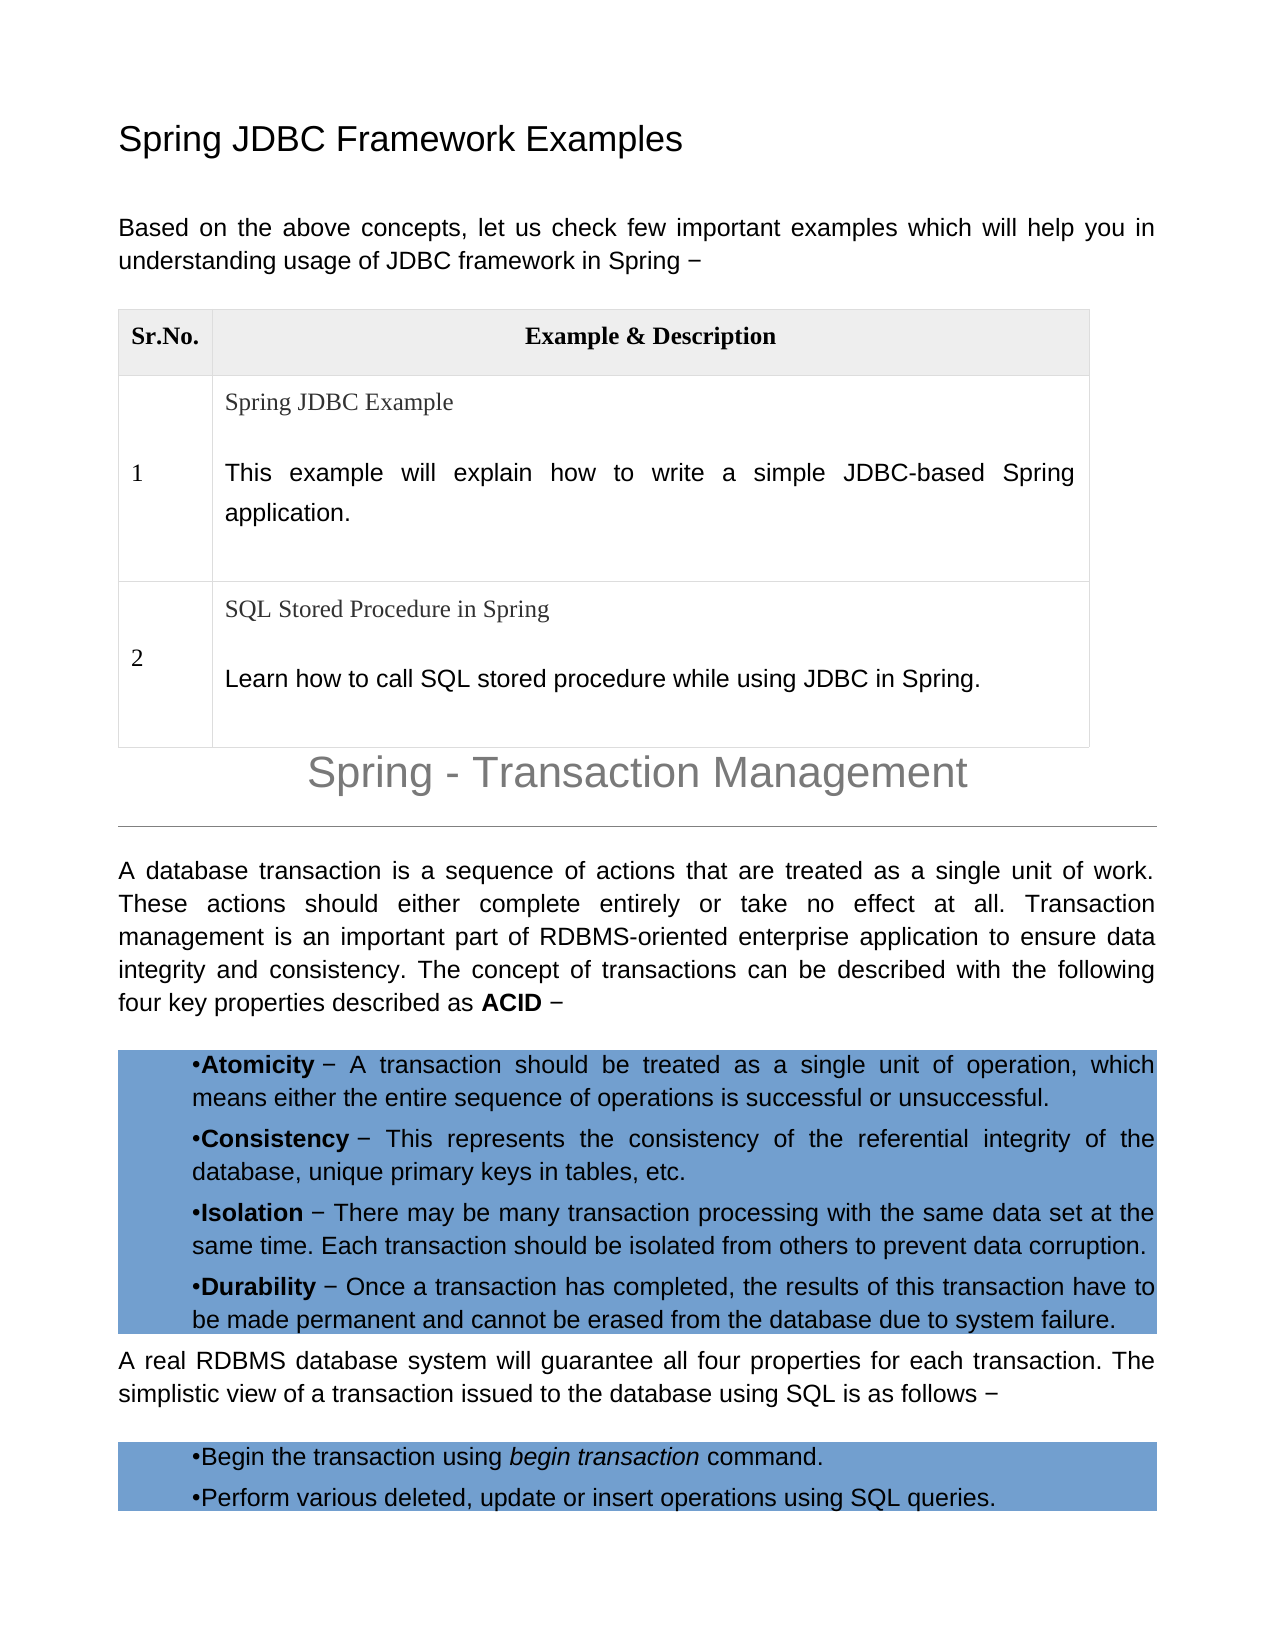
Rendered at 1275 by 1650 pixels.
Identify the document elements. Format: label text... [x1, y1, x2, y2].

table_cell SQL Stored Procedure in Spring Learn how to call SQL stored procedure while using JDBC in Spring. [213, 582, 1089, 747]
list Atomicity − A transaction should be treated as a single unit of operation, which means either the entire sequence of operations is successful or unsuccessful. [118, 1050, 1157, 1112]
text A real RDBMS database system will guarantee all four properties for each transaction. The simplistic view of a transaction issued to the database using SQL is as follows − [118, 1346, 1157, 1408]
table_cell 1 [119, 376, 212, 581]
table_header Sr.No. [119, 310, 212, 375]
subtitle Spring JDBC Framework Examples [118, 118, 1157, 159]
list Isolation − There may be many transaction processing with the same data set at the same time. Each transaction should be isolated from others to prevent data corruption. [118, 1198, 1157, 1260]
table_cell Spring JDBC Example This example will explain how to write a simple JDBC-based Spring application. [213, 376, 1089, 581]
table_cell 2 [119, 582, 212, 747]
list Begin the transaction using begin transaction command. [118, 1442, 1157, 1471]
list Durability − Once a transaction has completed, the results of this transaction have to be made permanent and cannot be erased from the database due to system failure. [118, 1272, 1157, 1334]
list Perform various deleted, update or insert operations using SQL queries. [118, 1483, 1157, 1511]
text Based on the above concepts, let us check few important examples which will help you in understanding usage of JDBC framework in Spring − [118, 213, 1157, 275]
subtitle Spring - Transaction Management [118, 747, 1157, 797]
list Consistency − This represents the consistency of the referential integrity of the database, unique primary keys in tables, etc. [118, 1124, 1157, 1186]
text A database transaction is a sequence of actions that are treated as a single unit of work. These actions should either complete entirely or take no effect at all. Transaction management is an important part of RDBMS-oriented enterprise application to ensure data integrity and consistency. The concept of transactions can be described with the following four key properties described as ACID − [118, 856, 1157, 1017]
table_header Example & Description [213, 310, 1089, 375]
